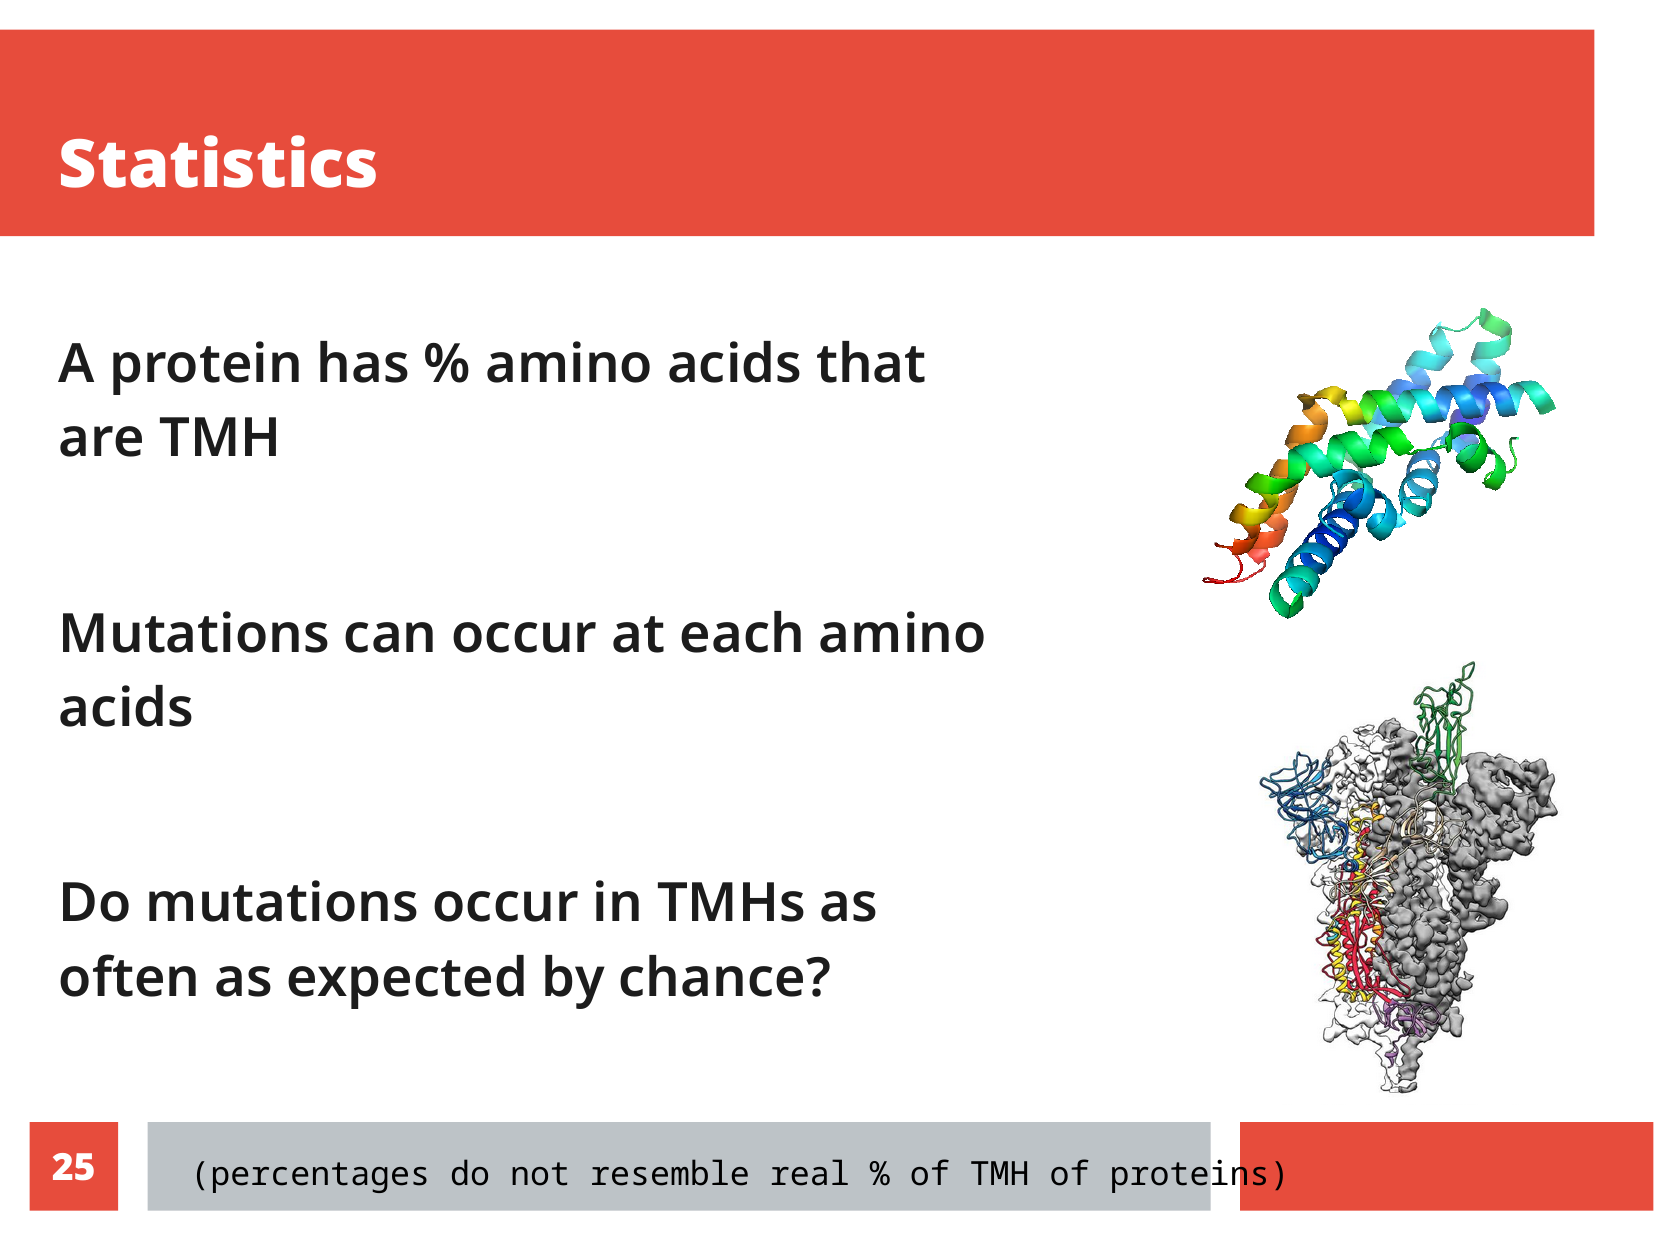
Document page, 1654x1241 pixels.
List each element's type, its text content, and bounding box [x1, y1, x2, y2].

text_box (percentages do not resemble real % of TMH of proteins) [175, 1142, 1151, 1196]
list A protein has % amino acids that are TMH Mutations can occur at each amino acids Do mutations occur in TMHs as often as expected by chance? [59, 324, 1006, 1093]
title Statistics [59, 59, 1595, 207]
picture [1111, 262, 1643, 1105]
